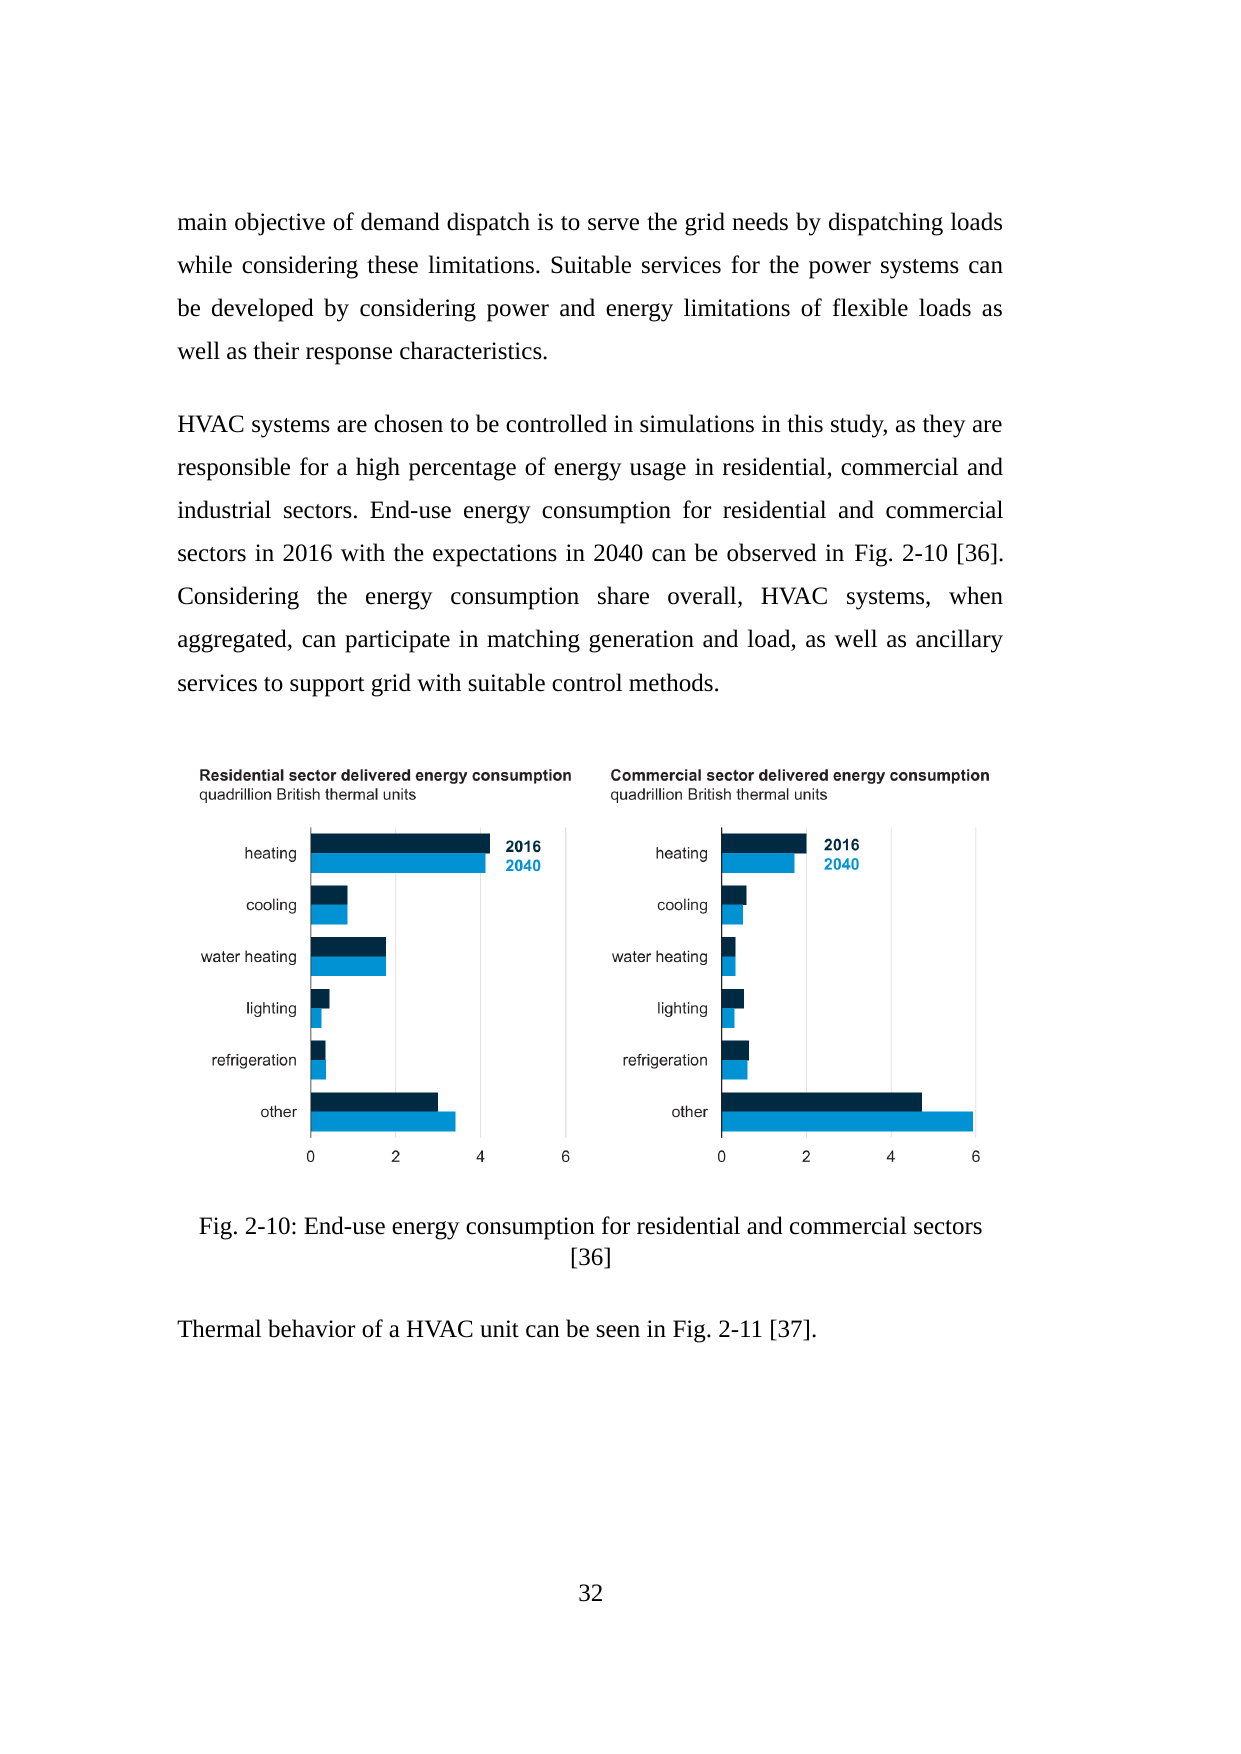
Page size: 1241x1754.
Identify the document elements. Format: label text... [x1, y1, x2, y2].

text Fig. 2-10: End-use energy consumption for residential and commercial sectors [36]⁠ [177, 1211, 1004, 1271]
text main objective of demand dispatch is to serve the grid needs by dispatching loads while considering these limitations. Suitable services for the power systems can be developed by considering power and energy limitations of flexible loads as well as their response characteristics. [177, 207, 1004, 365]
text HVAC systems are chosen to be controlled in simulations in this study, as they are responsible for a high percentage of energy usage in residential, commercial and industrial sectors. End-use energy consumption for residential and commercial sectors in 2016 with the expectations in 2040 can be observed in Fig. 2-10 [36]⁠. Considering the energy consumption share overall, HVAC systems, when aggregated, can participate in matching generation and load, as well as ancillary services to support grid with suitable control methods. [177, 409, 1004, 696]
text Thermal behavior of a HVAC unit can be seen in Fig. 2-11 [37]⁠. [177, 1314, 1004, 1343]
picture [177, 752, 1005, 1179]
